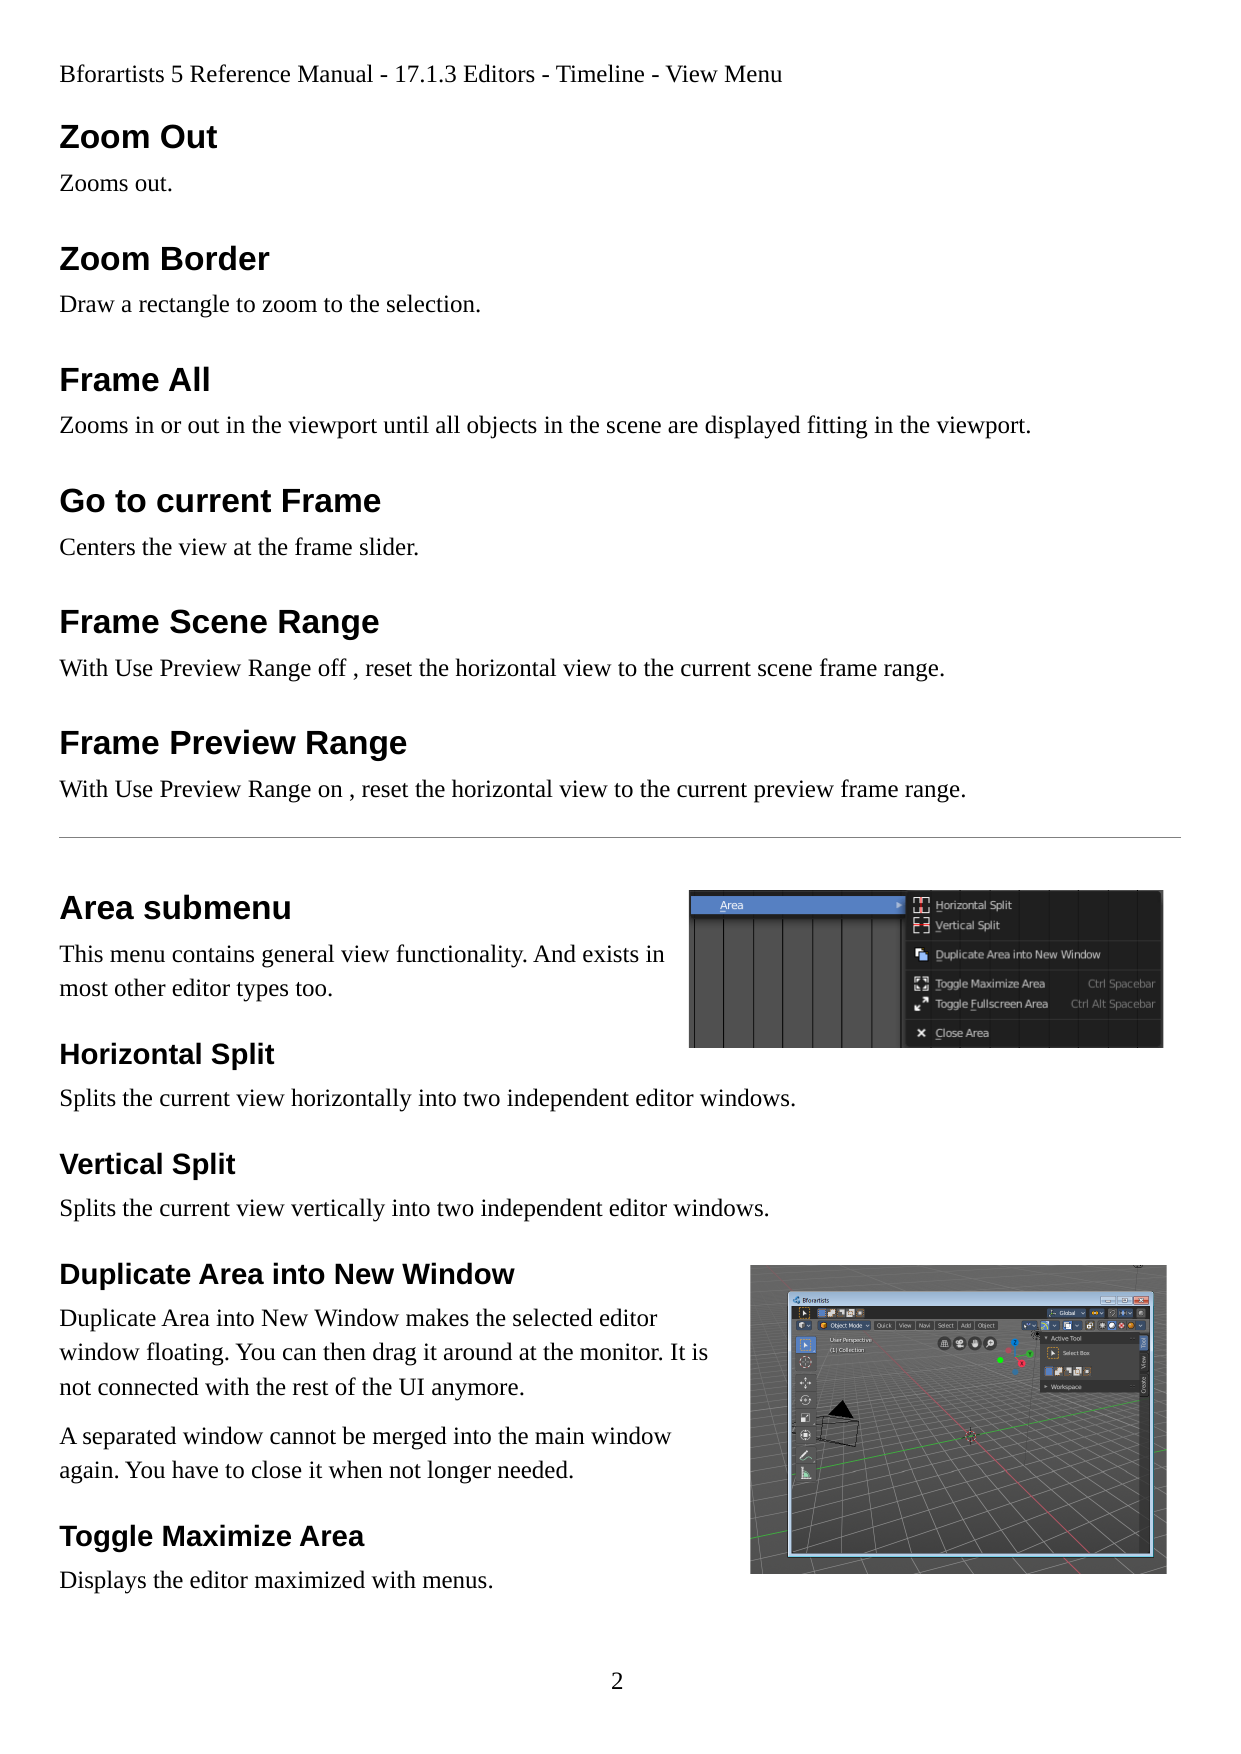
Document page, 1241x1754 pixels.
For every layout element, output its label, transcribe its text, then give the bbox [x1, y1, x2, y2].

text Splits the current view vertically into two independent editor windows. [59, 1193, 1181, 1222]
text Splits the current view horizontally into two independent editor windows. [59, 1083, 1181, 1112]
subtitle Frame All [59, 359, 1181, 398]
subtitle Area submenu [59, 888, 1181, 926]
subtitle Frame Preview Range [59, 722, 1181, 761]
picture [688, 890, 1164, 1048]
subtitle Horizontal Split [59, 1037, 1181, 1071]
text Zooms out. [59, 168, 1181, 197]
text Zooms in or out in the viewport until all objects in the scene are displayed fitting in the viewport. [59, 411, 1181, 439]
subtitle Frame Scene Range [59, 601, 1181, 640]
text With Use Preview Range off , reset the horizontal view to the current scene frame range. [59, 653, 1181, 681]
text Duplicate Area into New Window makes the selected editor window floating. You can then drag it around at the monitor. It is not connected with the rest of the UI anymore. [59, 1303, 750, 1401]
text Displays the editor maximized with menus. [59, 1565, 1181, 1594]
text A separated window cannot be merged into the main window again. You have to close it when not longer needed. [59, 1421, 750, 1484]
subtitle Duplicate Area into New Window [59, 1257, 1181, 1291]
subtitle Zoom Border [59, 238, 1181, 277]
subtitle Go to current Frame [59, 480, 1181, 519]
text With Use Preview Range on , reset the horizontal view to the current preview frame range. [59, 774, 1181, 802]
text This menu contains general view functionality. And exists in most other editor types too. [59, 939, 688, 1002]
text Centers the view at the frame slider. [59, 532, 1181, 560]
subtitle Vertical Split [59, 1147, 1181, 1181]
subtitle Zoom Out [59, 117, 1181, 156]
text Draw a rectangle to zoom to the selection. [59, 289, 1181, 318]
picture [750, 1265, 1167, 1574]
subtitle Toggle Maximize Area [59, 1519, 750, 1553]
subtitle [1167, 1519, 1181, 1553]
